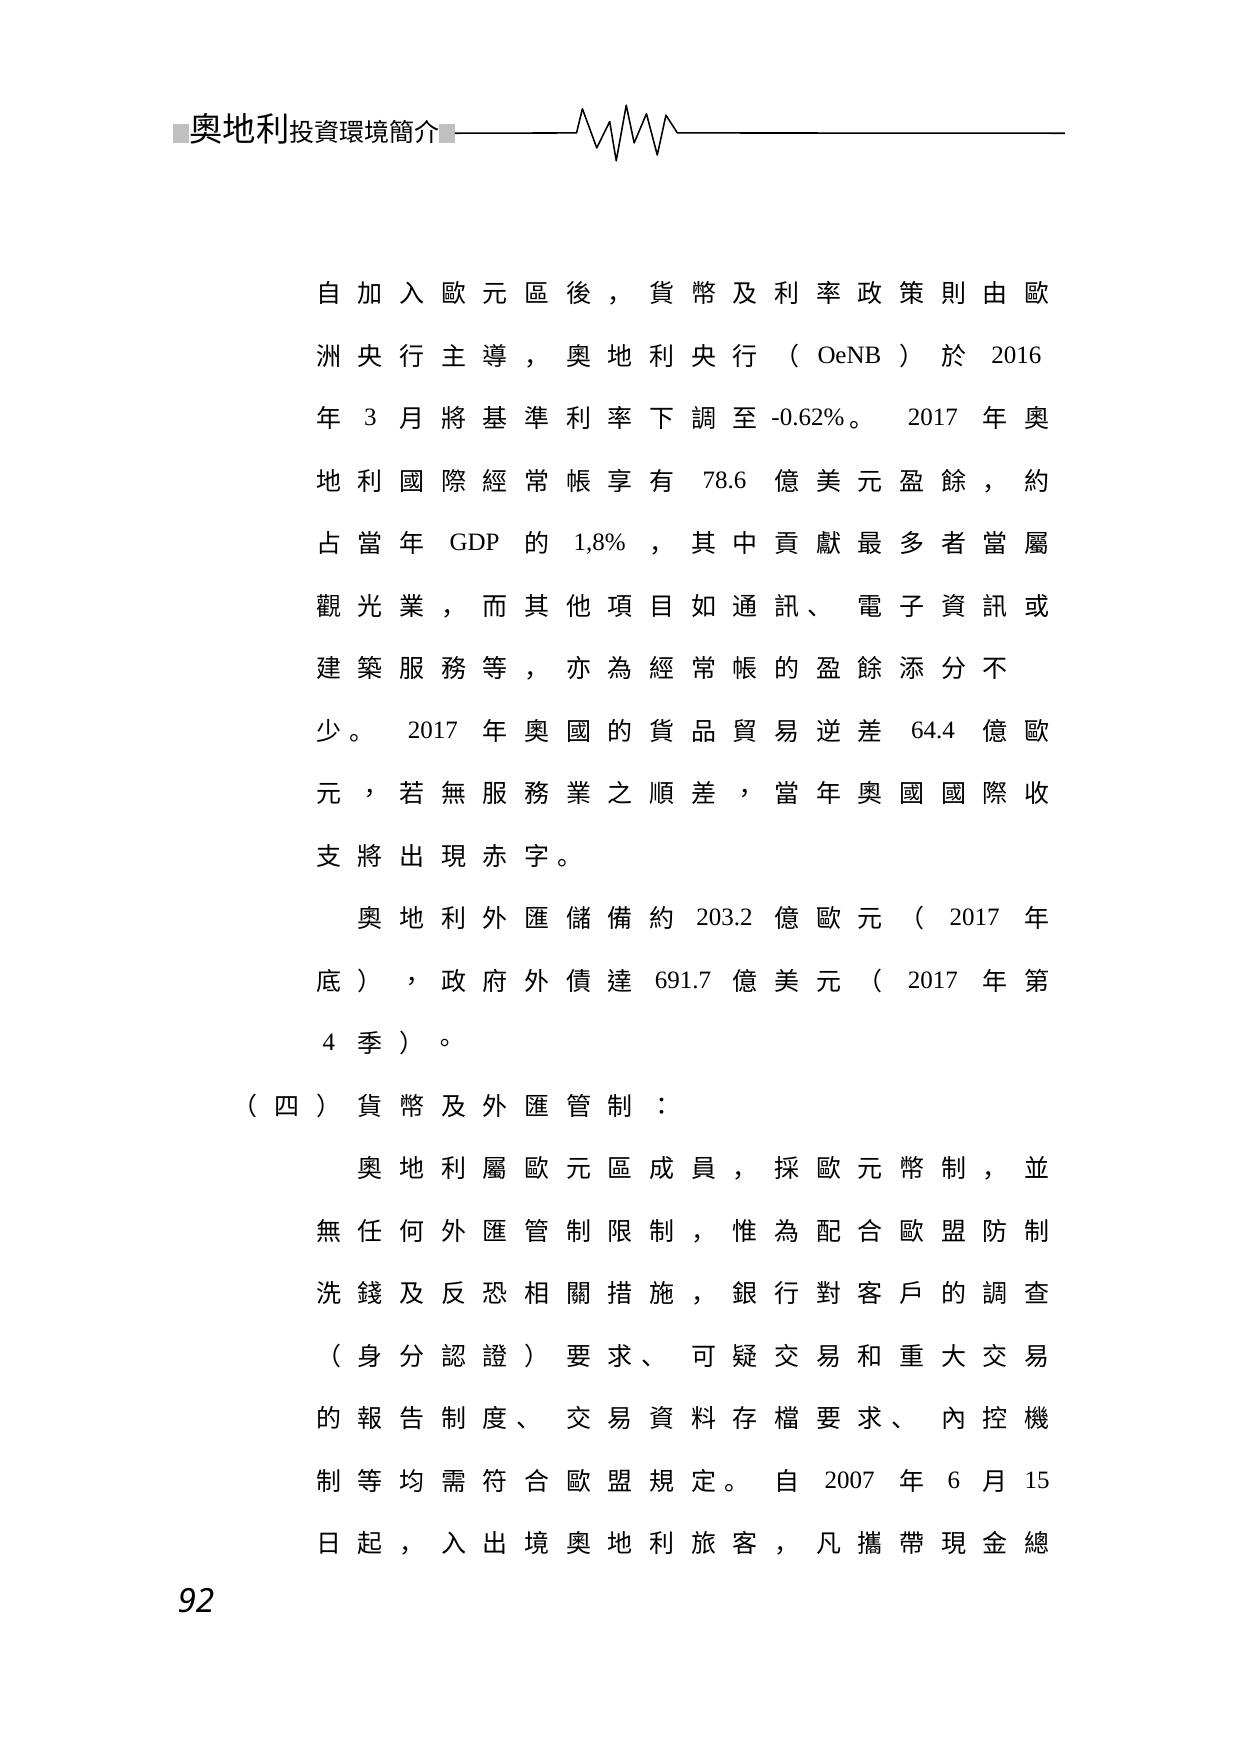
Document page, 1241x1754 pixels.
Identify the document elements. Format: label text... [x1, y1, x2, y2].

text 奧地利屬歐元區成員，採歐元幣制，並無任何外匯管制限制，惟為配合歐盟防制洗錢及反恐相關措施，銀行對客戶的調查（身分認證）要求、可疑交易和重大交易的報告制度、交易資料存檔要求、內控機制等均需符合歐盟規定。自2007年6月15日起，入出境奧地利旅客，凡攜帶現金總 [281, 1125, 1058, 1563]
text （四）貨幣及外匯管制： [207, 1063, 1058, 1125]
text 自加入歐元區後，貨幣及利率政策則由歐洲央行主導，奧地利央行（OeNB）於2016年3月將基準利率下調至-0.62%。2017年奧地利國際經常帳享有78.6億美元盈餘，約占當年GDP的1,8%，其中貢獻最多者當屬觀光業，而其他項目如通訊、電子資訊或建築服務等，亦為經常帳的盈餘添分不少。2017年奧國的貨品貿易逆差64.4億歐元，若無服務業之順差，當年奧國國際收支將出現赤字。 [281, 250, 1058, 875]
text 奧地利外匯儲備約203.2億歐元（2017年底），政府外債達691.7億美元（2017年第4季）。 [281, 875, 1058, 1063]
